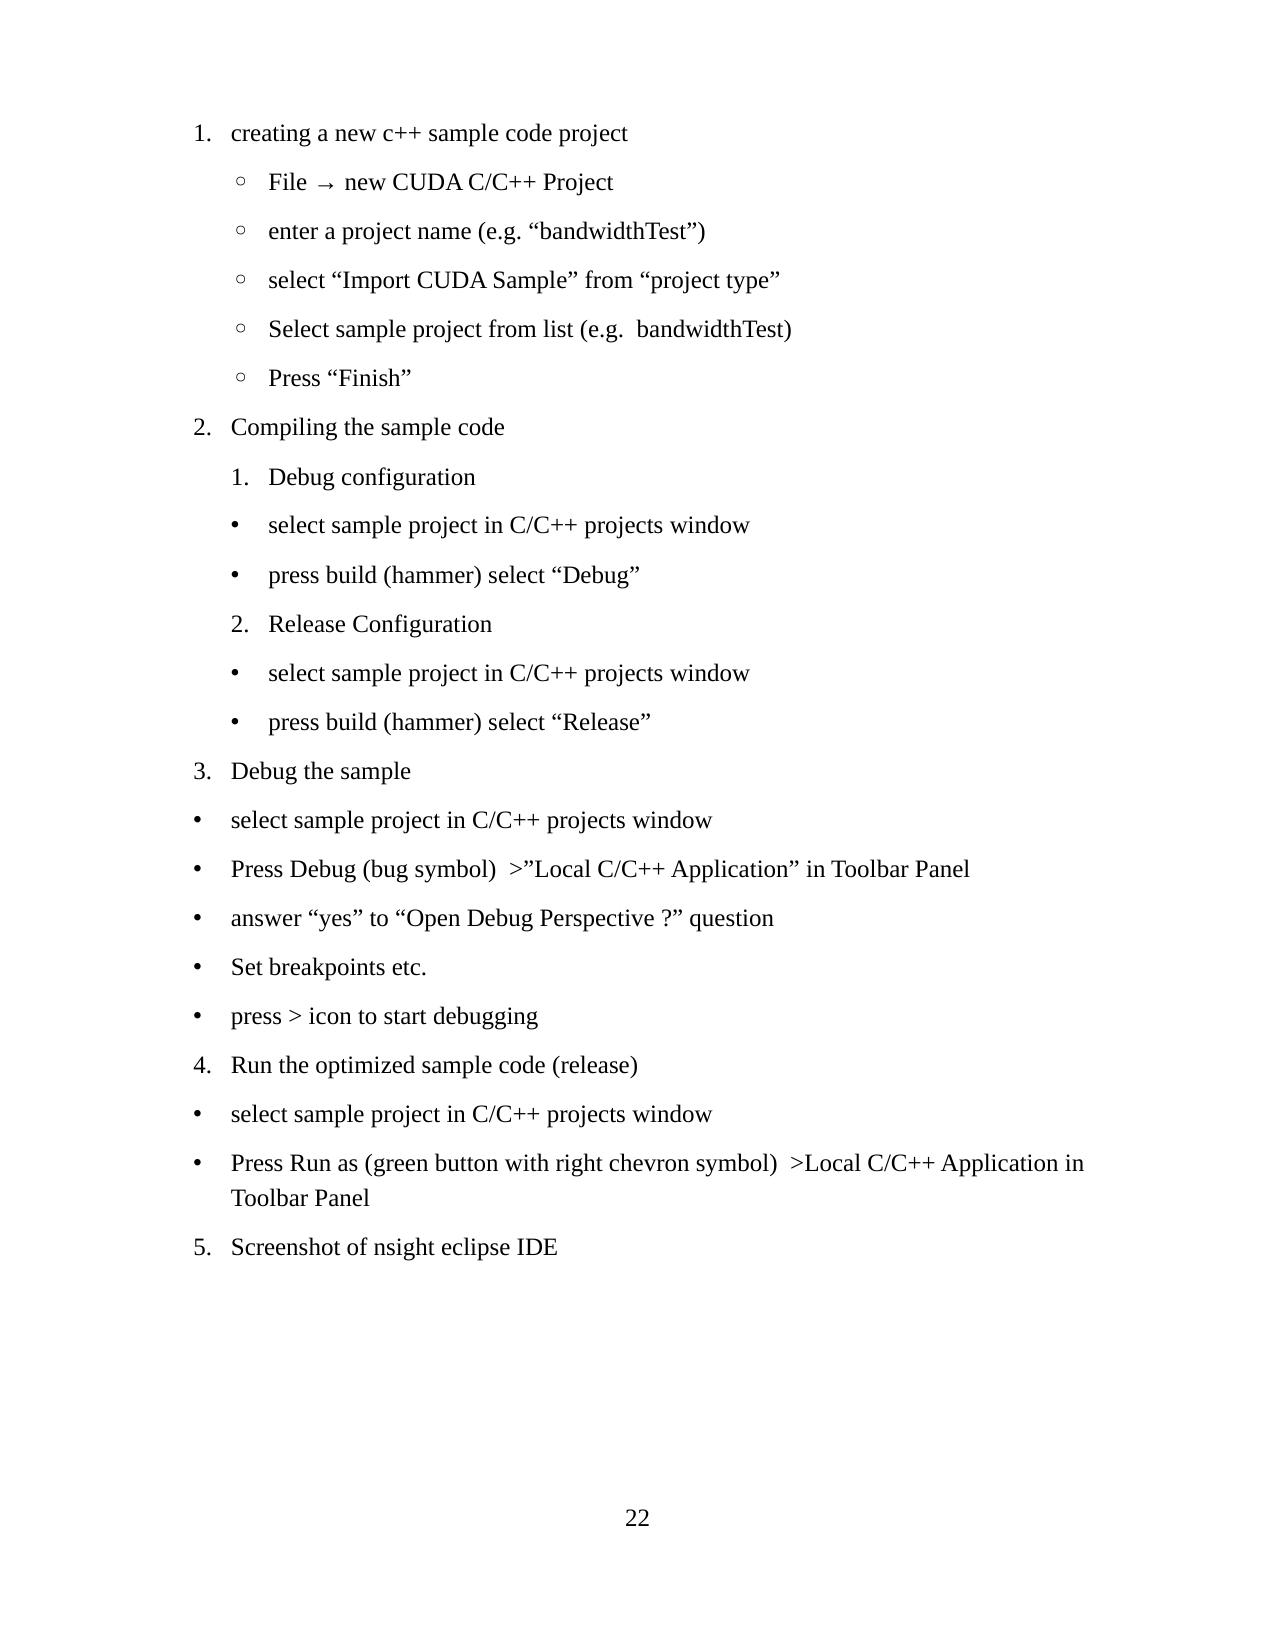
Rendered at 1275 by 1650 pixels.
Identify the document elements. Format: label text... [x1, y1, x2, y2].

list File → new CUDA C/C++ Project [231, 167, 1157, 196]
list Select sample project from list (e.g. bandwidthTest) [231, 314, 1157, 343]
list Set breakpoints etc. [193, 952, 1157, 981]
list Press Run as (green button with right chevron symbol) >Local C/C++ Application in Toolbar Panel [193, 1148, 1157, 1212]
list select sample project in C/C++ projects window [193, 1099, 1157, 1128]
list creating a new c++ sample code project [193, 118, 1157, 147]
list press > icon to start debugging [193, 1001, 1157, 1030]
list press build (hammer) select “Debug” [231, 560, 1157, 588]
list Compiling the sample code [193, 412, 1157, 441]
list Debug the sample [193, 756, 1157, 785]
list enter a project name (e.g. “bandwidthTest”) [231, 216, 1157, 245]
list select sample project in C/C++ projects window [231, 658, 1157, 687]
list Press Debug (bug symbol) >”Local C/C++ Application” in Toolbar Panel [193, 854, 1157, 883]
list select “Import CUDA Sample” from “project type” [231, 265, 1157, 294]
list Run the optimized sample code (release) [193, 1050, 1157, 1079]
list Press “Finish” [231, 363, 1157, 392]
list select sample project in C/C++ projects window [193, 805, 1157, 834]
list press build (hammer) select “Release” [231, 707, 1157, 736]
list Release Configuration [231, 609, 1157, 637]
list Debug configuration [231, 462, 1157, 490]
list select sample project in C/C++ projects window [231, 511, 1157, 539]
list answer “yes” to “Open Debug Perspective ?” question [193, 903, 1157, 932]
list Screenshot of nsight eclipse IDE [193, 1232, 1157, 1261]
